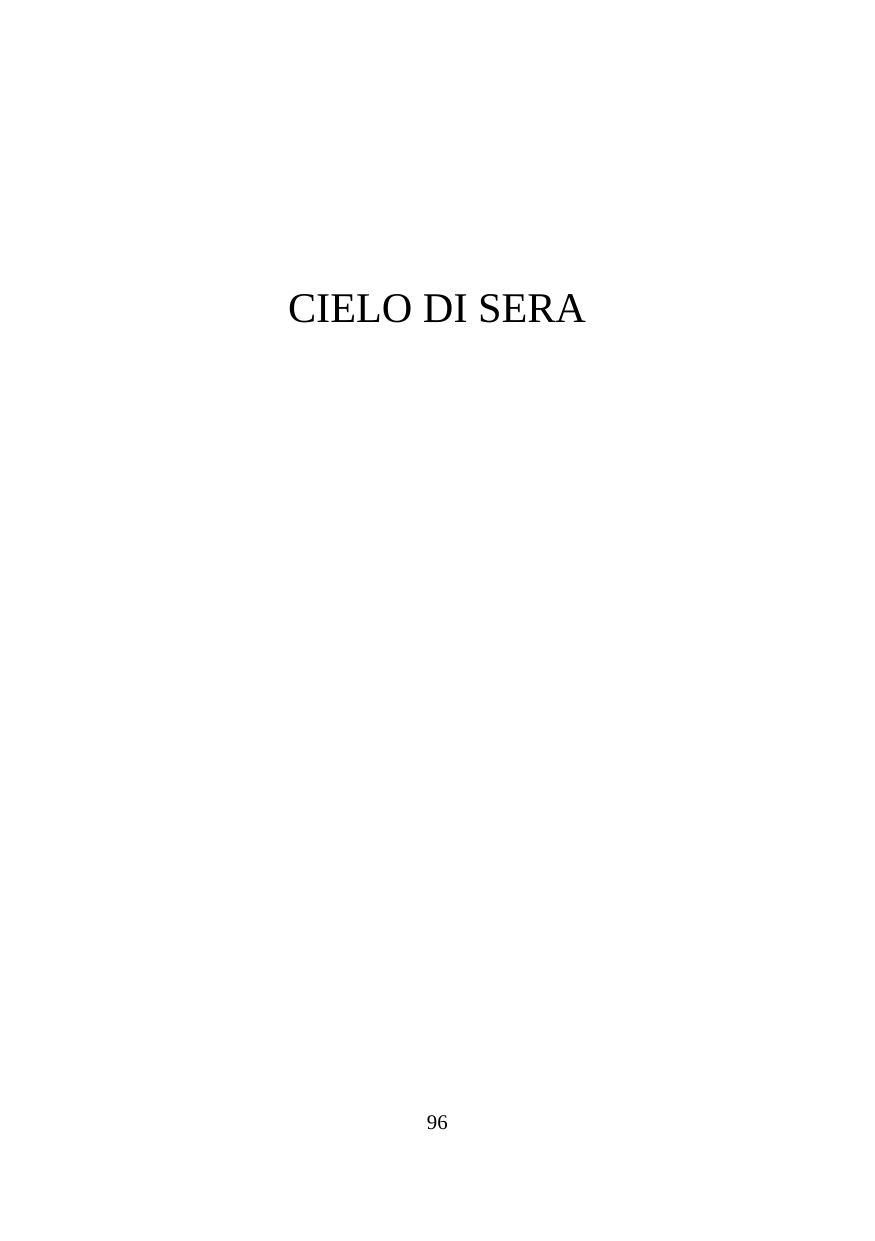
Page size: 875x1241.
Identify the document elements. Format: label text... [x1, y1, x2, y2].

subtitle CIELO DI SERA [106, 283, 768, 332]
